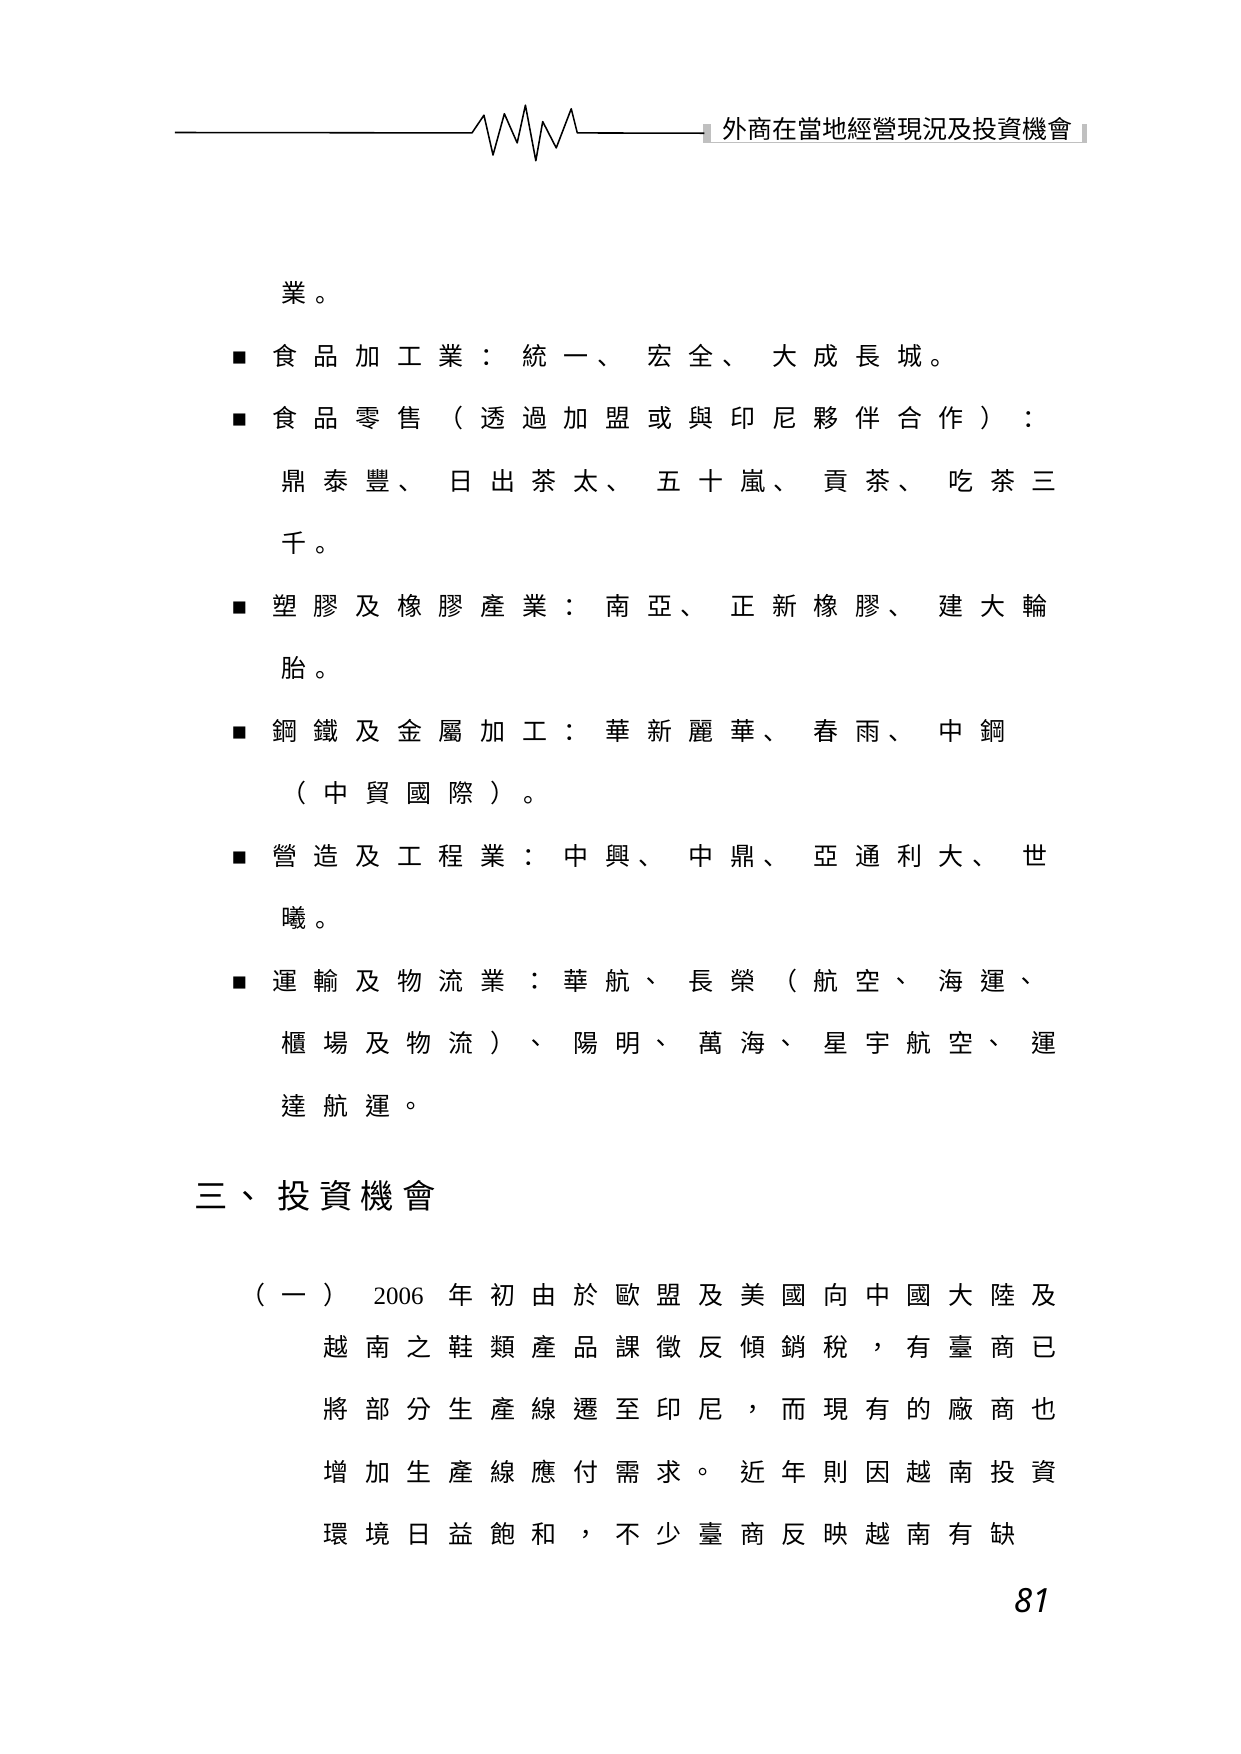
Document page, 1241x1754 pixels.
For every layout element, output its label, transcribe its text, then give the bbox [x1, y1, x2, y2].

text ■ 運輸及物流業：華航、長榮（航空、海運、櫃場及物流）、陽明、萬海、星宇航空、運達航運。 [214, 938, 1065, 1125]
text ■ 營造及工程業：中興、中鼎、亞通利大、世曦。 [214, 813, 1065, 938]
text ■ 食品零售（透過加盟或與印尼夥伴合作）：鼎泰豐、日出茶太、五十嵐、貢茶、吃茶三千。 [214, 375, 1065, 563]
text 業。 [214, 250, 1065, 313]
text 三、投資機會 [190, 1152, 1065, 1214]
text ■ 塑膠及橡膠產業：南亞、正新橡膠、建大輪胎。 [214, 563, 1065, 688]
text ■ 食品加工業：統一、宏全、大成長城。 [214, 313, 1065, 375]
text （一）2006年初由於歐盟及美國向中國大陸及越南之鞋類產品課徵反傾銷稅，有臺商已將部分生產線遷至印尼，而現有的廠商也增加生產線應付需求。近年則因越南投資環境日益飽和，不少臺商反映越南有缺 [214, 1241, 1065, 1554]
text ■ 鋼鐵及金屬加工：華新麗華、春雨、中鋼（中貿國際）。 [214, 688, 1065, 813]
